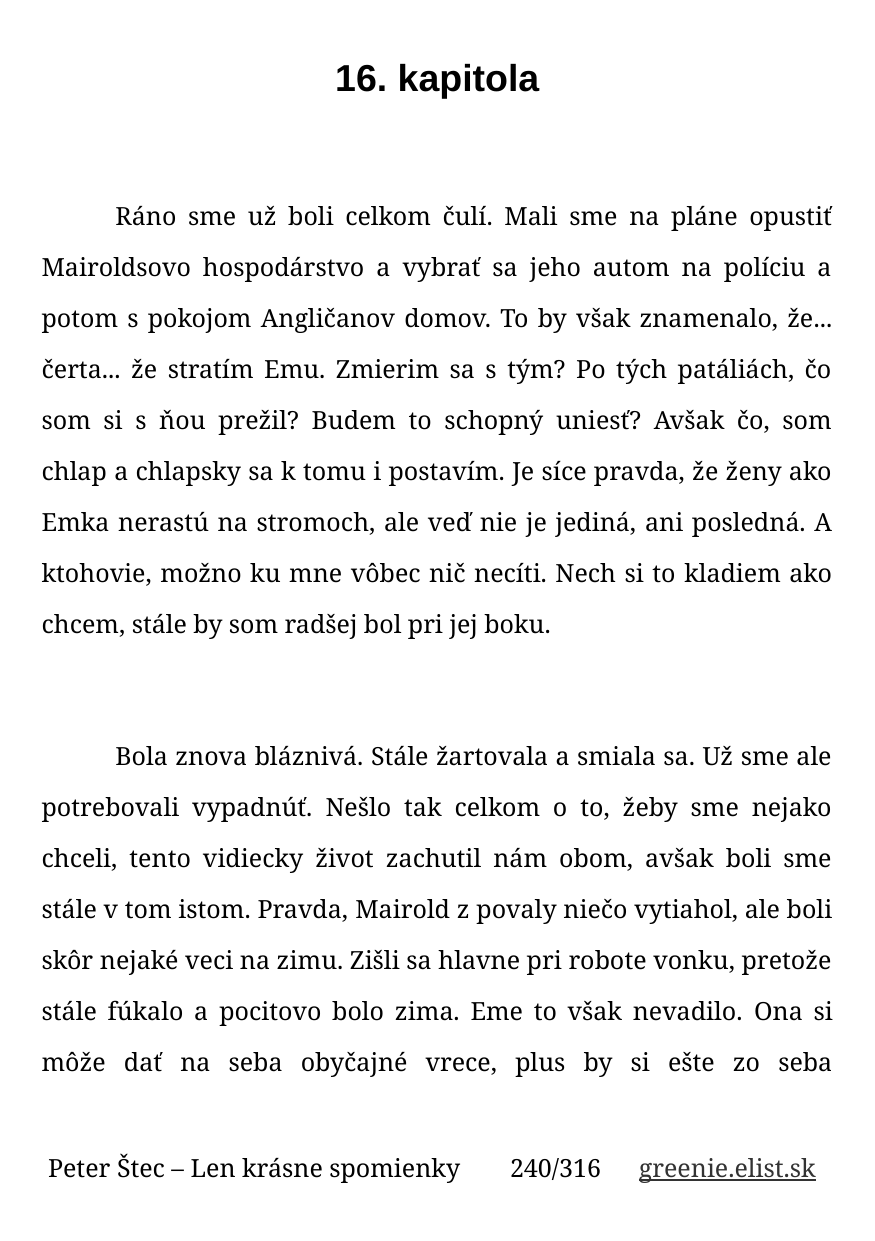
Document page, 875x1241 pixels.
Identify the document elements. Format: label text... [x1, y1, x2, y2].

subtitle 16. kapitola [41, 56, 833, 99]
text Bola znova bláznivá. Stále žartovala a smiala sa. Už sme ale potrebovali vypadnúť. Nešlo tak celkom o to, žeby sme nejako chceli, tento vidiecky život zachutil nám obom, avšak boli sme stále v tom istom. Pravda, Mairold z povaly niečo vytiahol, ale boli skôr nejaké veci na zimu. Zišli sa hlavne pri robote vonku, pretože stále fúkalo a pocitovo bolo zima. Eme to však nevadilo. Ona si môže dať na seba obyčajné vrece, plus by si ešte zo seba [41, 738, 833, 1079]
text Ráno sme už boli celkom čulí. Mali sme na pláne opustiť Mairoldsovo hospodárstvo a vybrať sa jeho autom na políciu a potom s pokojom Angličanov domov. To by však znamenalo, že... čerta... že stratím Emu. Zmierim sa s tým? Po tých patáliách, čo som si s ňou prežil? Budem to schopný uniesť? Avšak čo, som chlap a chlapsky sa k tomu i postavím. Je síce pravda, že ženy ako Emka nerastú na stromoch, ale veď nie je jediná, ani posledná. A ktohovie, možno ku mne vôbec nič necíti. Nech si to kladiem ako chcem, stále by som radšej bol pri jej boku. [41, 199, 833, 641]
